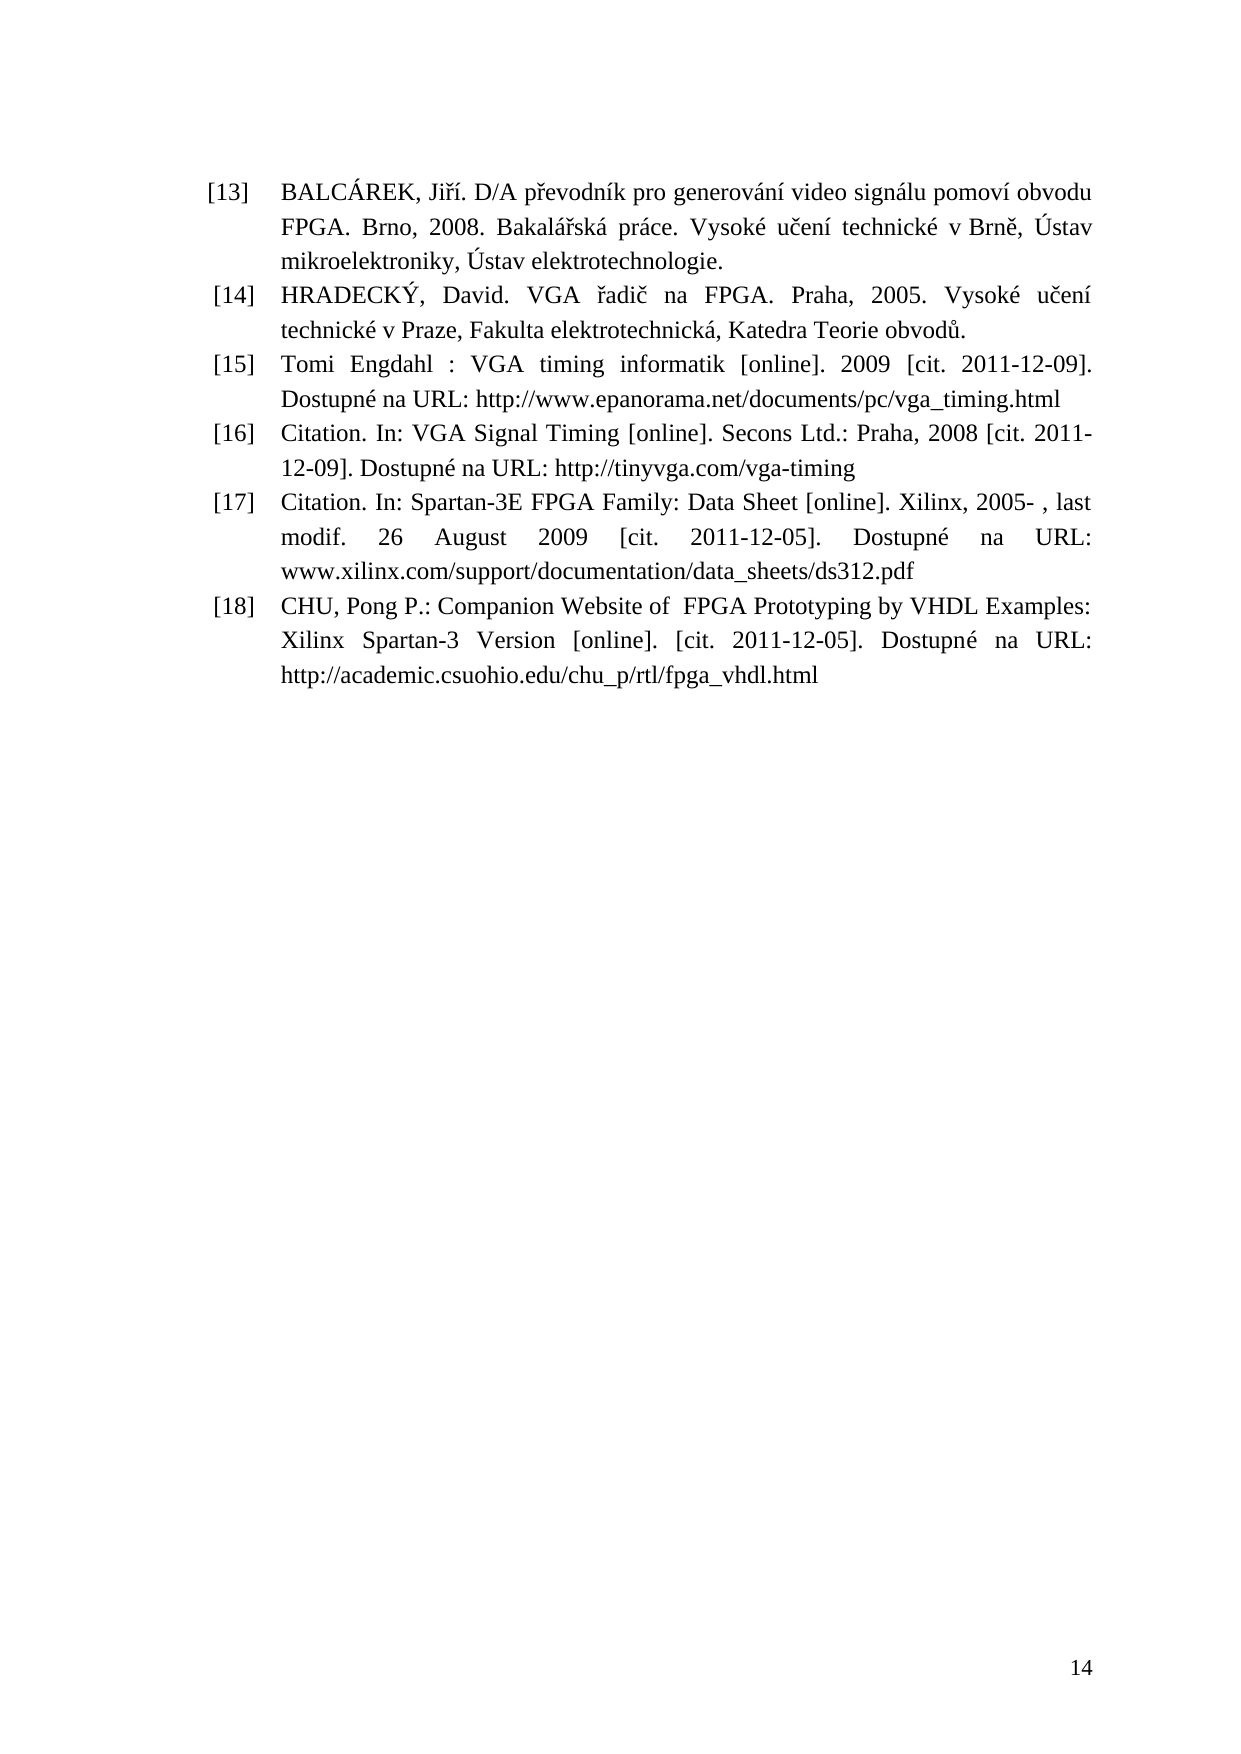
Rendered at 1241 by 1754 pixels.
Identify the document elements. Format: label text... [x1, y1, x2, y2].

text [13] BALCÁREK, Jiří. D/A převodník pro generování video signálu pomoví obvodu FPGA. Brno, 2008. Bakalářská práce. Vysoké učení technické v Brně, Ústav mikroelektroniky, Ústav elektrotechnologie. [207, 177, 1092, 275]
text [15] Tomi Engdahl : VGA timing informatik [online]. 2009 [cit. 2011-12-09]. Dostupné na URL: http://www.epanorama.net/documents/pc/vga_timing.html [213, 349, 1092, 413]
text [16] Citation. In: VGA Signal Timing [online]. Secons Ltd.: Praha, 2008 [cit. 2011-12-09]. Dostupné na URL: http://tinyvga.com/vga-timing [213, 418, 1092, 482]
text [14] HRADECKÝ, David. VGA řadič na FPGA. Praha, 2005. Vysoké učení technické v Praze, Fakulta elektrotechnická, Katedra Teorie obvodů. [213, 281, 1092, 344]
text [17] Citation. In: Spartan-3E FPGA Family: Data Sheet [online]. Xilinx, 2005- , last modif. 26 August 2009 [cit. 2011-12-05]. Dostupné na URL: www.xilinx.com/support/documentation/data_sheets/ds312.pdf [213, 487, 1092, 585]
text [18] CHU, Pong P.: Companion Website of FPGA Prototyping by VHDL Examples: Xilinx Spartan-3 Version [online]. [cit. 2011-12-05]. Dostupné na URL: http://academic.csuohio.edu/chu_p/rtl/fpga_vhdl.html [213, 591, 1092, 689]
